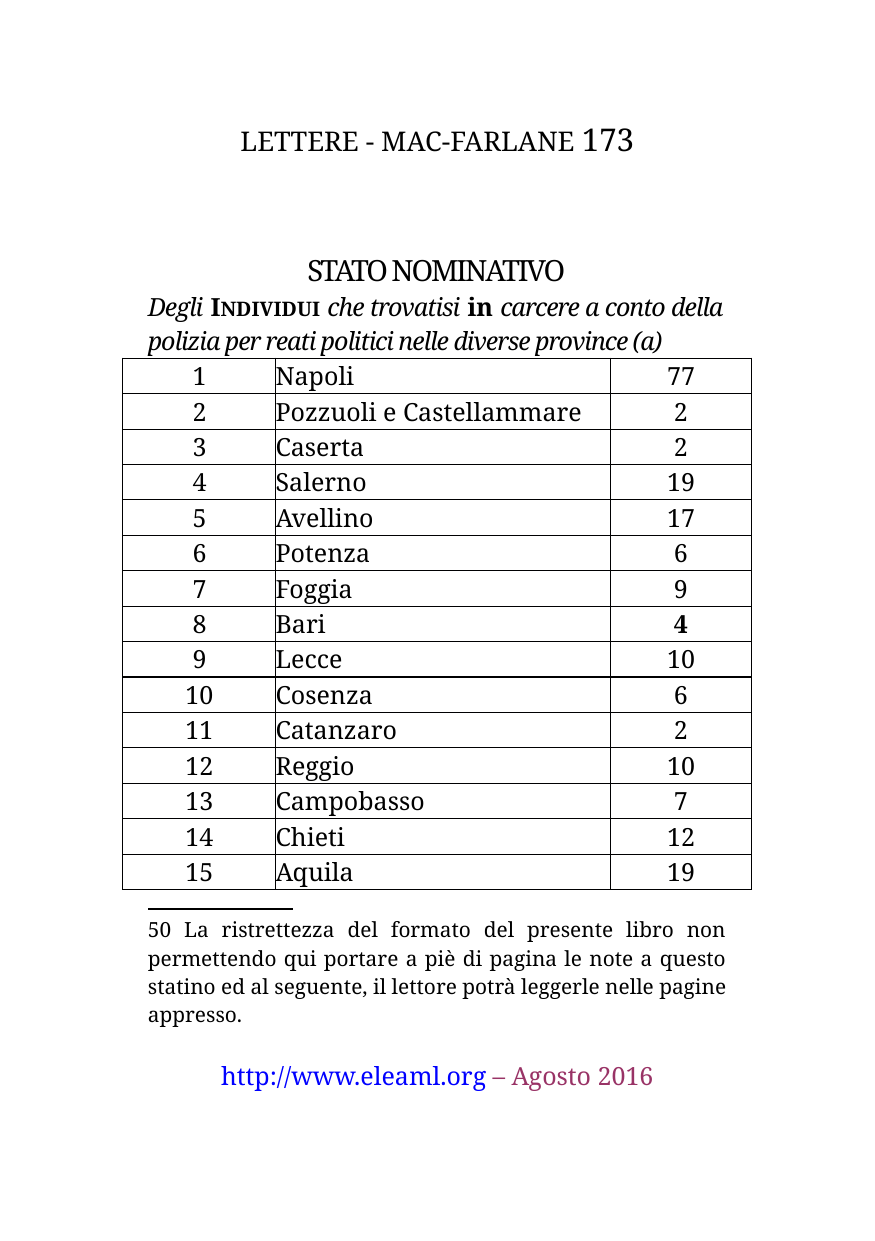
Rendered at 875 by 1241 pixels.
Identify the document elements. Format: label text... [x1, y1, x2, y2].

subtitle STATO NOMINATIVO [148, 250, 726, 289]
text Degli Individui che trovatisi in carcere a conto della polizia per reati politici nelle diverse province (a) [148, 289, 726, 358]
